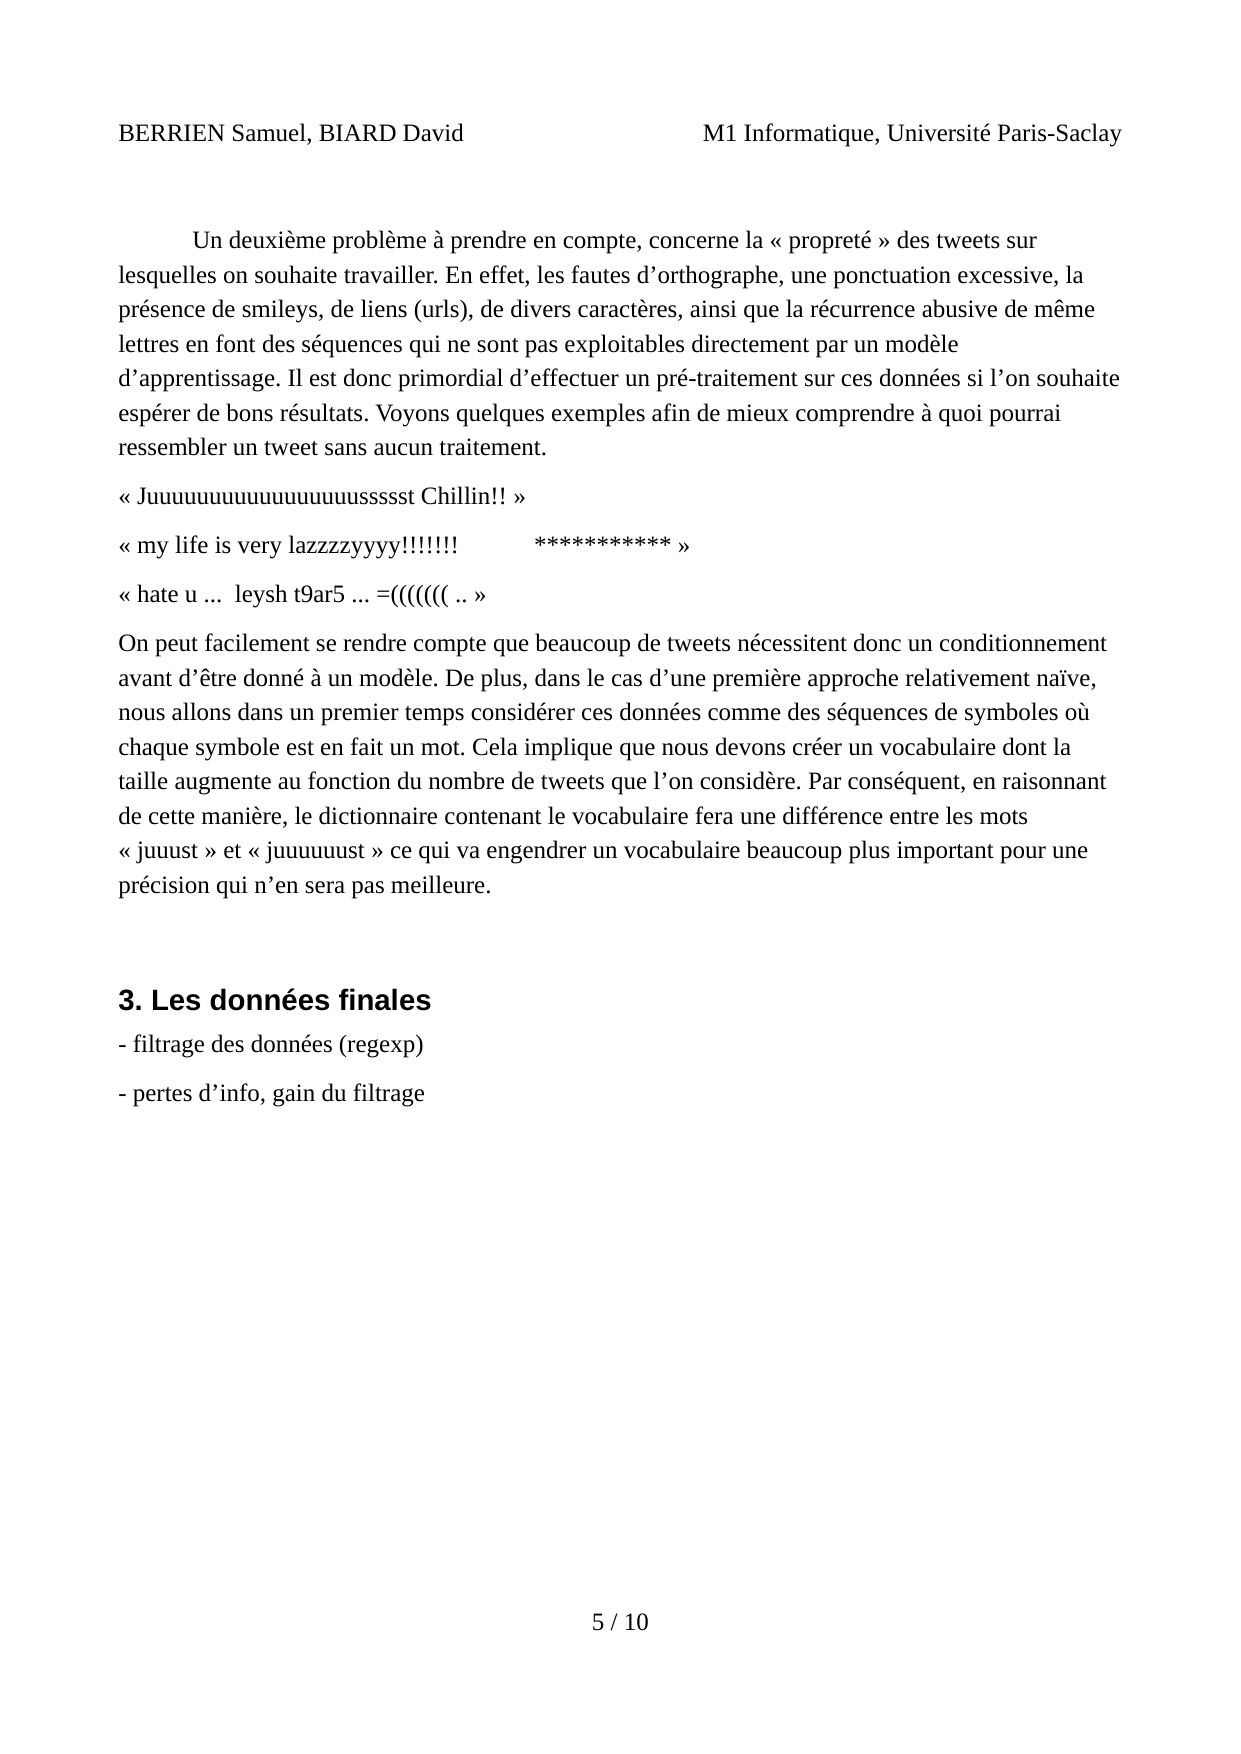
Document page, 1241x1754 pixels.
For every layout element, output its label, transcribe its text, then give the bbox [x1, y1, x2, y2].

text « Juuuuuuuuuuuuuuuuussssst Chillin!! » [118, 481, 1122, 510]
text On peut facilement se rendre compte que beaucoup de tweets nécessitent donc un conditionnement avant d’être donné à un modèle. De plus, dans le cas d’une première approche relativement naïve, nous allons dans un premier temps considérer ces données comme des séquences de symboles où chaque symbole est en fait un mot. Cela implique que nous devons créer un vocabulaire dont la taille augmente au fonction du nombre de tweets que l’on considère. Par conséquent, en raisonnant de cette manière, le dictionnaire contenant le vocabulaire fera une différence entre les mots « juuust » et « juuuuuust » ce qui va engendrer un vocabulaire beaucoup plus important pour une précision qui n’en sera pas meilleure. [118, 628, 1122, 899]
text « my life is very lazzzzyyyy!!!!!!! *********** » [118, 530, 1122, 559]
text - filtrage des données (regexp) [118, 1029, 1122, 1058]
text « hate u ... leysh t9ar5 ... =((((((( .. » [118, 579, 1122, 608]
text Un deuxième problème à prendre en compte, concerne la « propreté » des tweets sur lesquelles on souhaite travailler. En effet, les fautes d’orthographe, une ponctuation excessive, la présence de smileys, de liens (urls), de divers caractères, ainsi que la récurrence abusive de même lettres en font des séquences qui ne sont pas exploitables directement par un modèle d’apprentissage. Il est donc primordial d’effectuer un pré-traitement sur ces données si l’on souhaite espérer de bons résultats. Voyons quelques exemples afin de mieux comprendre à quoi pourrai ressembler un tweet sans aucun traitement. [118, 225, 1122, 461]
text - pertes d’info, gain du filtrage [118, 1078, 1122, 1107]
subtitle 3. Les données finales [118, 983, 1122, 1016]
